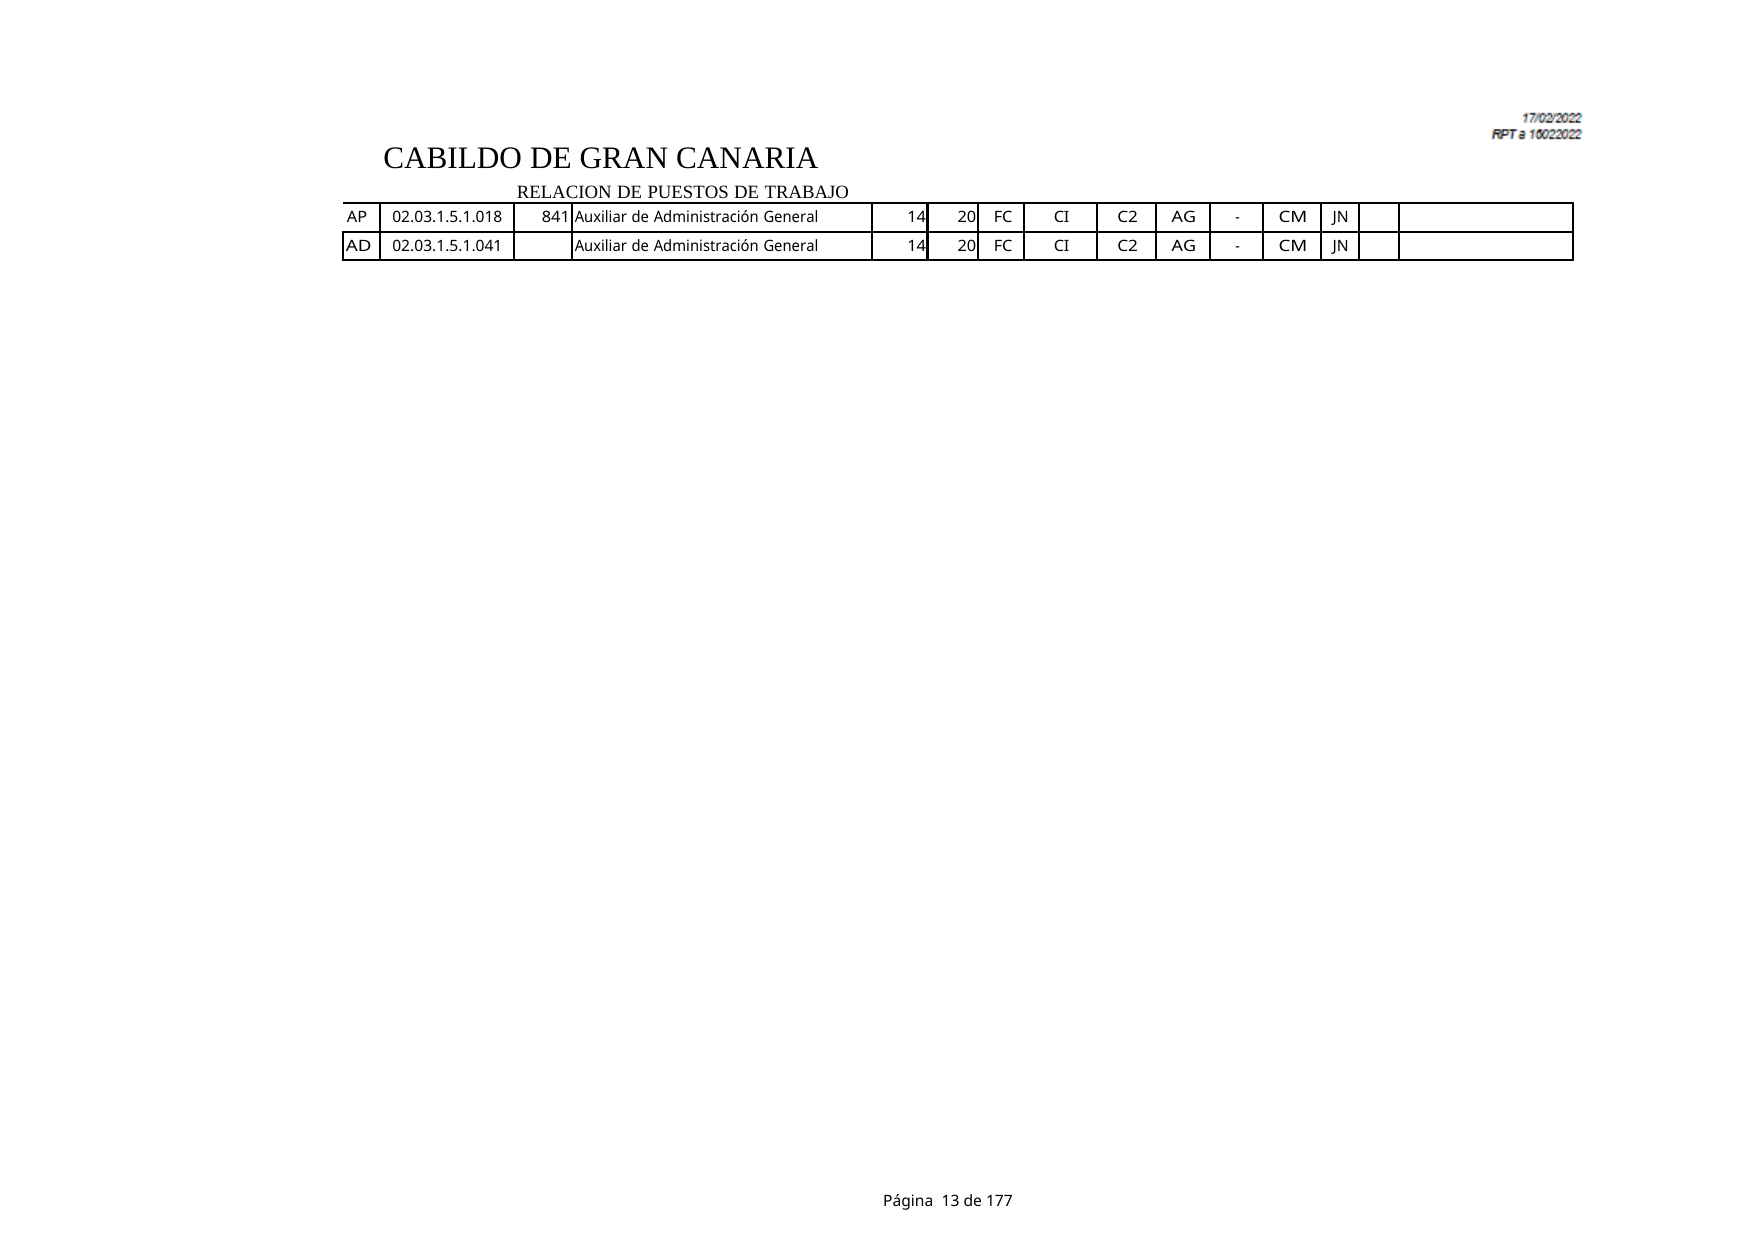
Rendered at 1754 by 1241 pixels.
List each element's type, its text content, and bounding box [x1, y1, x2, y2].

table_cell - [1211, 233, 1262, 259]
table_cell Auxiliar de Administración General [573, 233, 871, 259]
table_cell AG [1157, 204, 1209, 231]
table_cell C2 [1098, 204, 1155, 231]
table_cell CI [1025, 233, 1096, 259]
table_cell AP [343, 204, 379, 231]
table_cell C2 [1098, 233, 1155, 259]
table_cell FC [979, 204, 1023, 231]
table_cell 20 [929, 233, 977, 259]
table_cell 14 [873, 233, 926, 259]
table_cell [1360, 204, 1398, 231]
table_cell [1400, 204, 1572, 231]
table_cell AD [344, 233, 379, 259]
table_cell CM [1264, 204, 1320, 231]
table_cell [1400, 233, 1572, 259]
table_cell 14 [873, 204, 926, 231]
table_cell CM [1264, 233, 1320, 259]
table_cell CI [1025, 204, 1096, 231]
table_cell JN [1322, 233, 1358, 259]
table_cell 02.03.1.5.1.041 [381, 233, 513, 259]
table_cell AG [1157, 233, 1209, 259]
table_cell 20 [929, 204, 977, 231]
table_cell [1360, 233, 1398, 259]
table_cell JN [1322, 204, 1358, 231]
table_cell FC [979, 233, 1023, 259]
table_cell Auxiliar de Administración General [573, 204, 871, 231]
table_cell 02.03.1.5.1.018 [381, 204, 513, 231]
table_cell - [1211, 204, 1262, 231]
picture [1490, 103, 1587, 149]
table_cell 841 [515, 204, 571, 231]
table_cell [515, 233, 571, 259]
